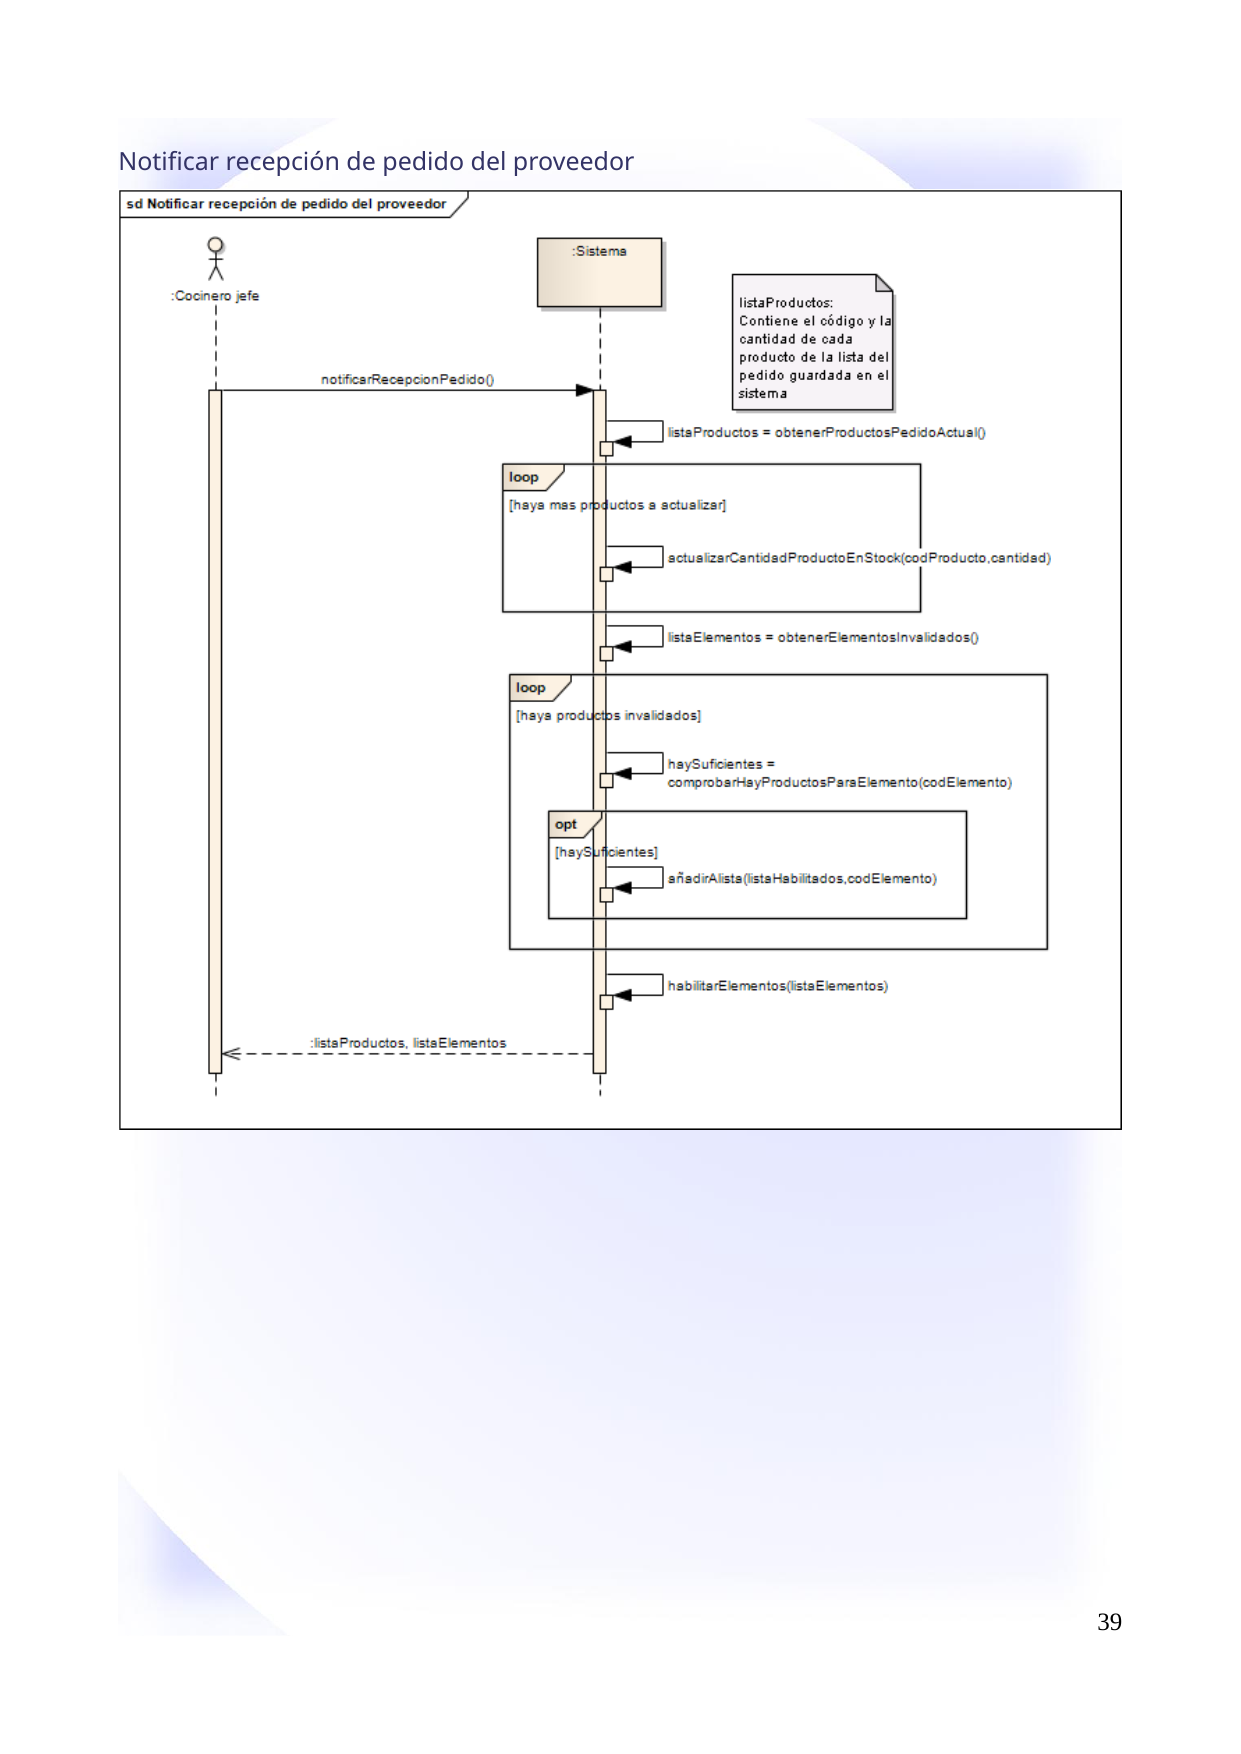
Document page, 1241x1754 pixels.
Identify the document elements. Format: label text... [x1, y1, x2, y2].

picture [118, 177, 1122, 1636]
picture [118, 118, 1122, 143]
subtitle Notificar recepción de pedido del proveedor [118, 143, 1122, 177]
